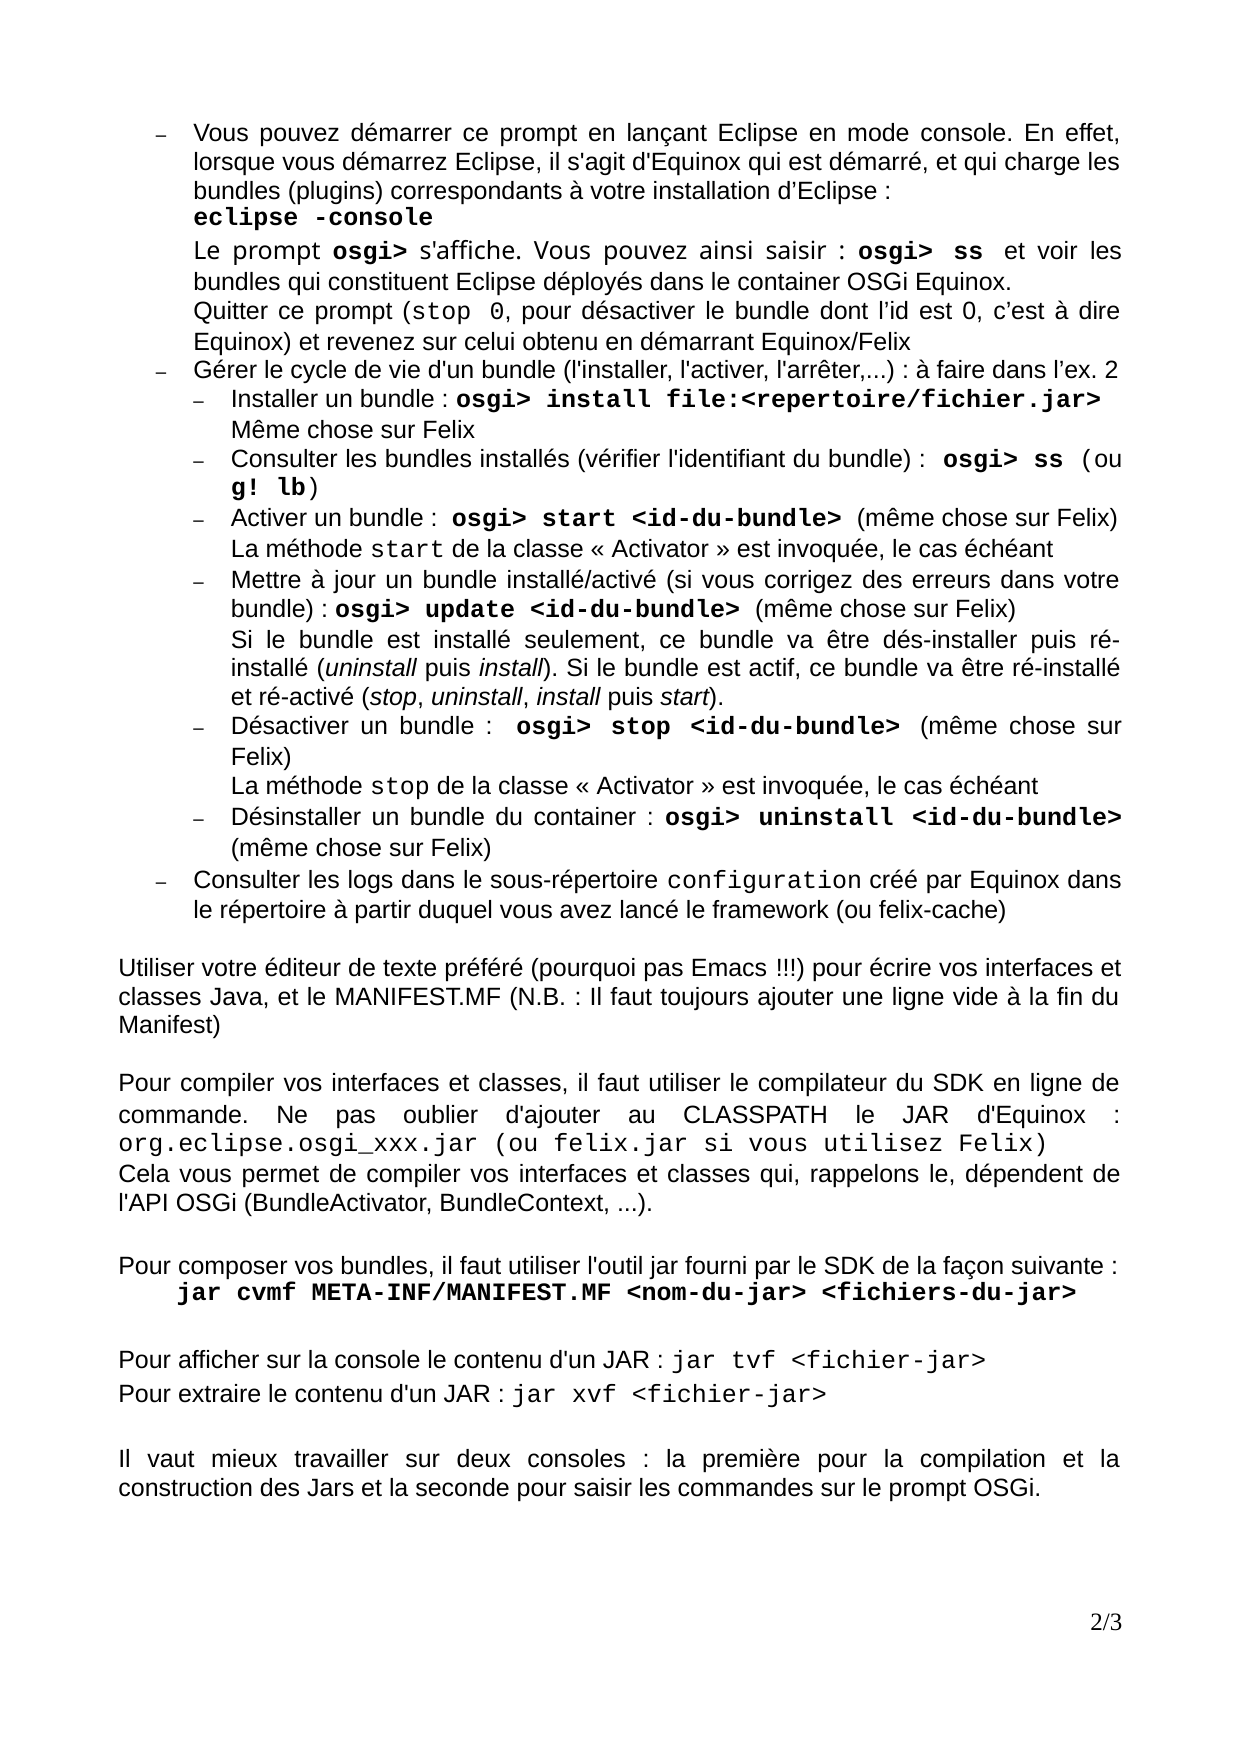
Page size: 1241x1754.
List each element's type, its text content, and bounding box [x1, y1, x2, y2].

list Activer un bundle : osgi> start <id-du-bundle> (même chose sur Felix) [193, 503, 1122, 534]
list Gérer le cycle de vie d'un bundle (l'installer, l'activer, l'arrêter,...) : à faire dans l’ex. 2 [156, 355, 1122, 384]
text jar cvmf META-INF/MANIFEST.MF <nom-du-jar> <fichiers-du-jar> [118, 1279, 1122, 1308]
list La méthode start de la classe « Activator » est invoquée, le cas échéant [193, 534, 1122, 565]
list Installer un bundle : osgi> install file:<repertoire/fichier.jar> [193, 384, 1122, 415]
list Vous pouvez démarrer ce prompt en lançant Eclipse en mode console. En effet, lorsque vous démarrez Eclipse, il s'agit d'Equinox qui est démarré, et qui charge les bundles (plugins) correspondants à votre installation d’Eclipse : [156, 118, 1122, 204]
text Il vaut mieux travailler sur deux consoles : la première pour la compilation et la construction des Jars et la seconde pour saisir les commandes sur le prompt OSGi. [118, 1444, 1122, 1502]
text Pour afficher sur la console le contenu d'un JAR : jar tvf <fichier-jar> [118, 1342, 1122, 1376]
list Même chose sur Felix [193, 415, 1122, 444]
list Désinstaller un bundle du container : osgi> uninstall <id-du-bundle> (même chose sur Felix) [193, 802, 1122, 861]
text Pour composer vos bundles, il faut utiliser l'outil jar fourni par le SDK de la façon suivante : [118, 1251, 1122, 1279]
list Quitter ce prompt (stop 0, pour désactiver le bundle dont l’id est 0, c’est à dire Equinox) et revenez sur celui obtenu en démarrant Equinox/Felix [156, 296, 1122, 355]
list Si le bundle est installé seulement, ce bundle va être dés-installer puis ré-installé (uninstall puis install). Si le bundle est actif, ce bundle va être ré-installé et ré-activé (stop, uninstall, install puis start). [193, 625, 1122, 711]
text Pour compiler vos interfaces et classes, il faut utiliser le compilateur du SDK en ligne de commande. Ne pas oublier d'ajouter au CLASSPATH le JAR d'Equinox : org.eclipse.osgi_xxx.jar (ou felix.jar si vous utilisez Felix) [118, 1068, 1122, 1159]
list Désactiver un bundle : osgi> stop <id-du-bundle> (même chose sur Felix) [193, 711, 1122, 771]
text Utiliser votre éditeur de texte préféré (pourquoi pas Emacs !!!) pour écrire vos interfaces et classes Java, et le MANIFEST.MF (N.B. : Il faut toujours ajouter une ligne vide à la fin du Manifest) [118, 953, 1122, 1039]
list Mettre à jour un bundle installé/activé (si vous corrigez des erreurs dans votre bundle) : osgi> update <id-du-bundle> (même chose sur Felix) [193, 565, 1122, 625]
list La méthode stop de la classe « Activator » est invoquée, le cas échéant [193, 771, 1122, 802]
text Cela vous permet de compiler vos interfaces et classes qui, rappelons le, dépendent de l'API OSGi (BundleActivator, BundleContext, ...). [118, 1159, 1122, 1217]
text Pour extraire le contenu d'un JAR : jar xvf <fichier-jar> [118, 1376, 1122, 1410]
list Le prompt osgi> s'affiche. Vous pouvez ainsi saisir : osgi> ss et voir les bundles qui constituent Eclipse déployés dans le container OSGi Equinox. [156, 233, 1122, 296]
list Consulter les logs dans le sous-répertoire configuration créé par Equinox dans le répertoire à partir duquel vous avez lancé le framework (ou felix-cache) [156, 861, 1122, 924]
list eclipse -console [156, 204, 1122, 233]
list Consulter les bundles installés (vérifier l'identifiant du bundle) : osgi> ss (ou g! lb) [193, 444, 1122, 503]
